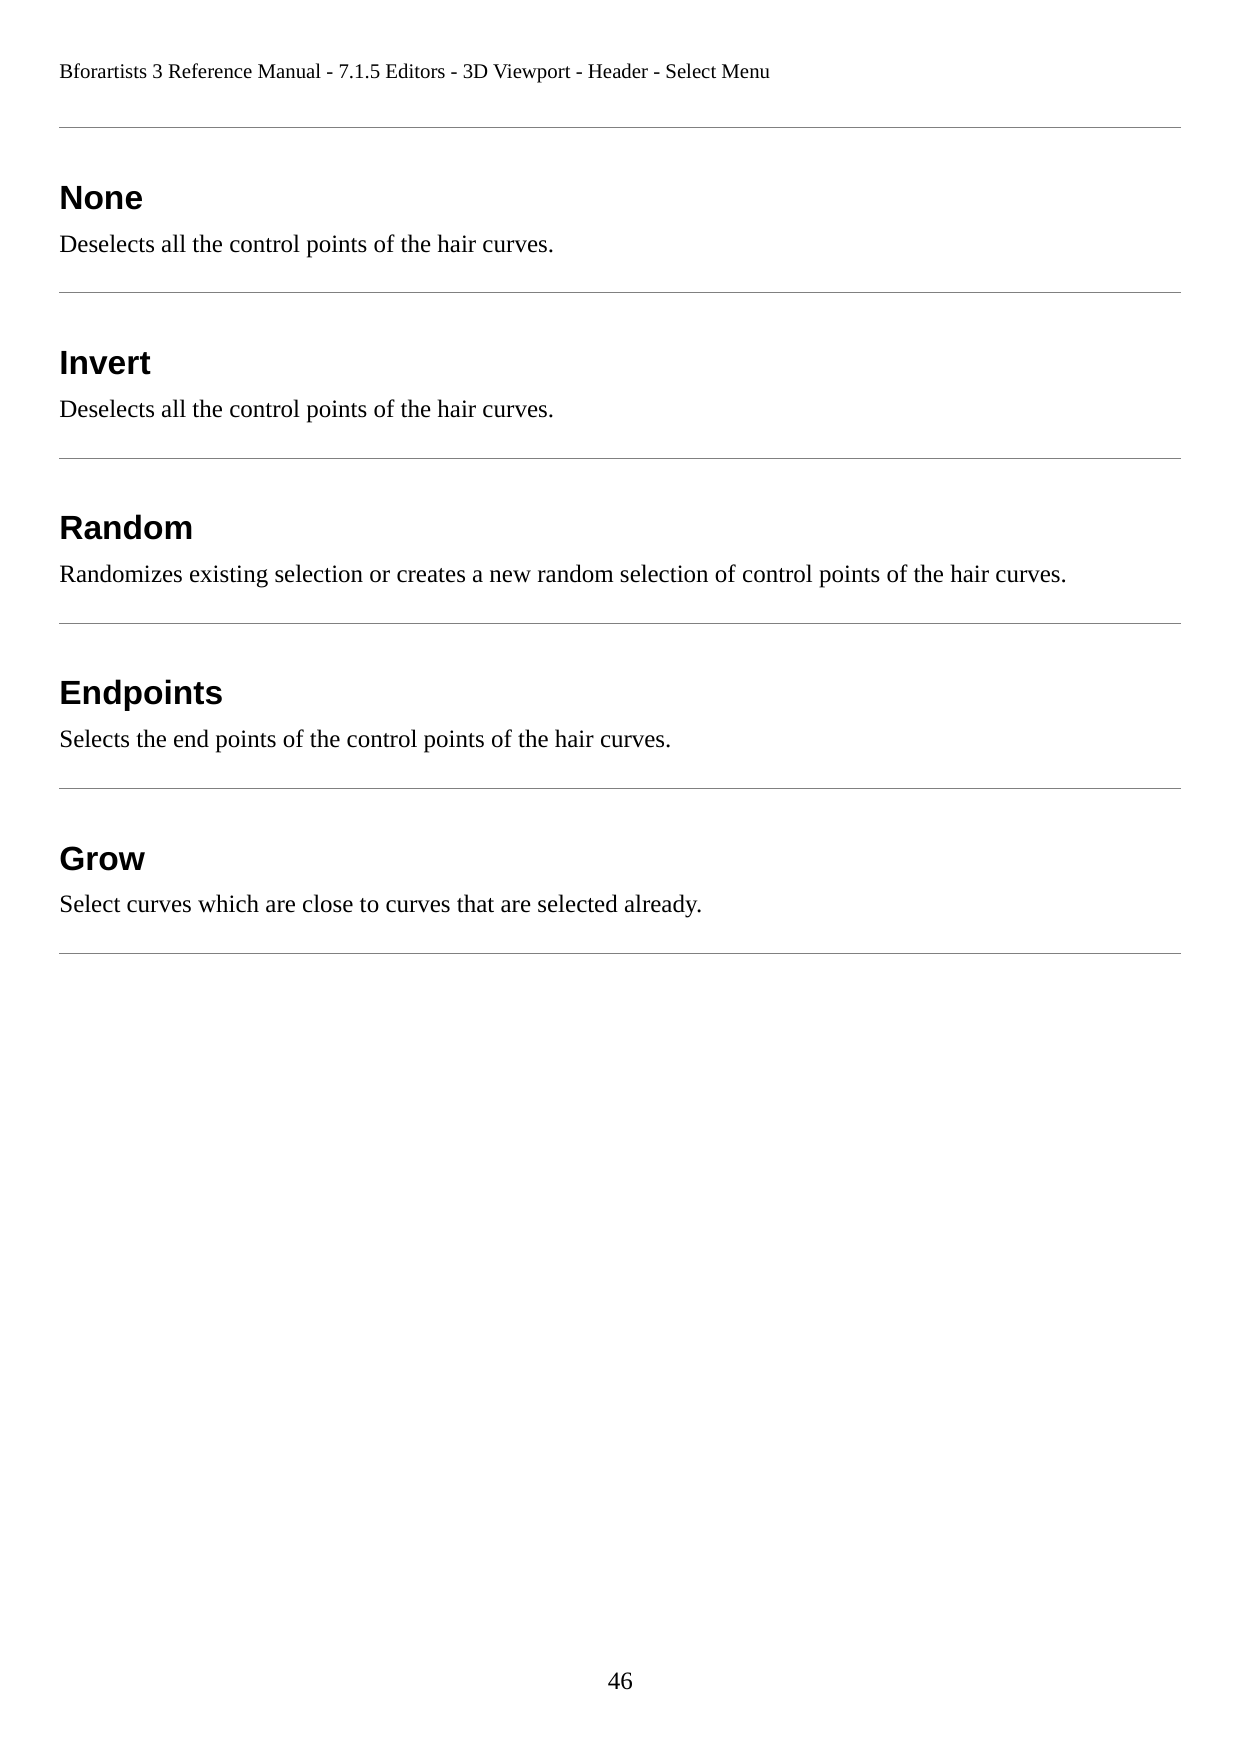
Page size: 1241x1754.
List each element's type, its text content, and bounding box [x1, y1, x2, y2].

text Select curves which are close to curves that are selected already. [59, 889, 1181, 918]
text Deselects all the control points of the hair curves. [59, 229, 1181, 257]
text Selects the end points of the control points of the hair curves. [59, 724, 1181, 753]
subtitle Grow [59, 838, 1181, 877]
subtitle Endpoints [59, 673, 1181, 712]
subtitle Random [59, 508, 1181, 547]
text Randomizes existing selection or creates a new random selection of control points of the hair curves. [59, 559, 1181, 588]
subtitle Invert [59, 343, 1181, 381]
subtitle None [59, 178, 1181, 216]
text Deselects all the control points of the hair curves. [59, 394, 1181, 423]
